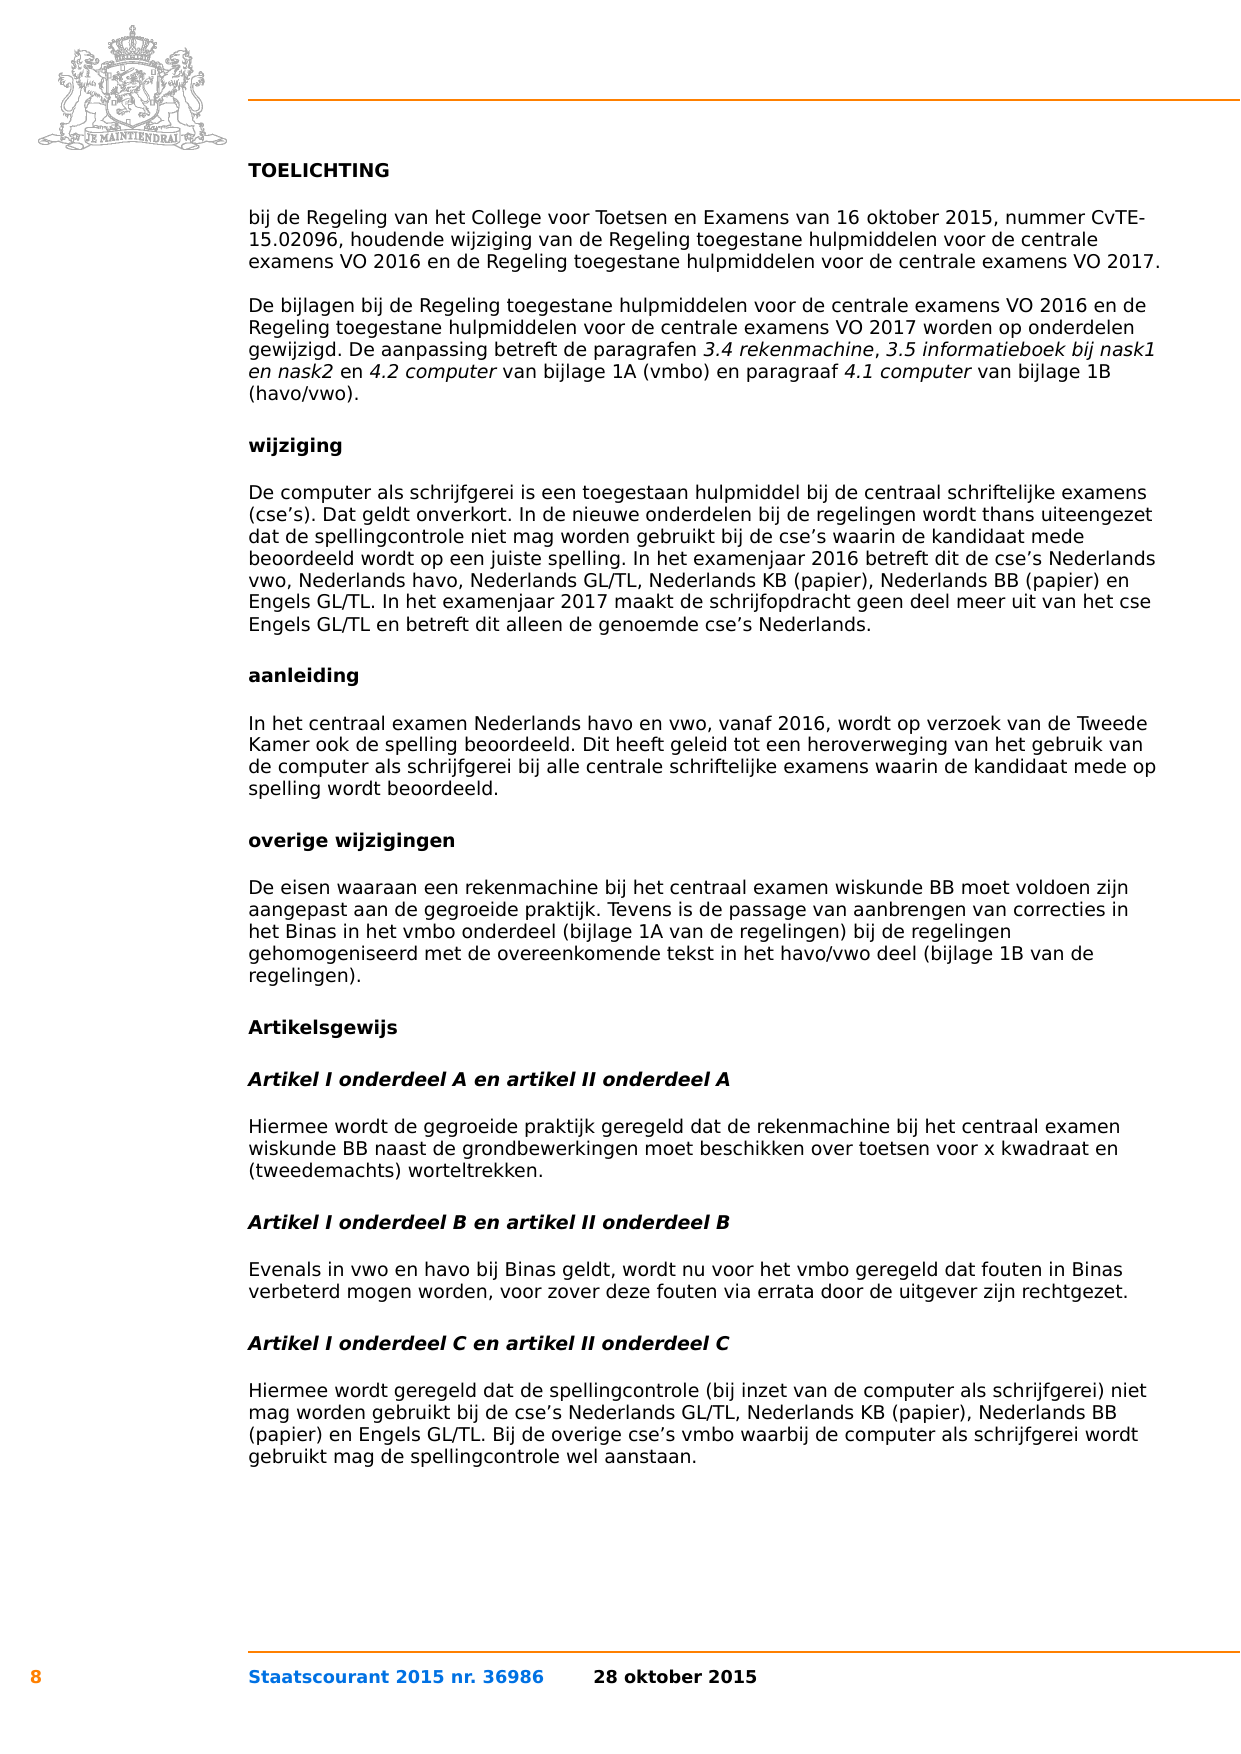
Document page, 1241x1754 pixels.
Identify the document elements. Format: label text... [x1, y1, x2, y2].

text De bijlagen bij de Regeling toegestane hulpmiddelen voor de centrale examens VO 2016 en de Regeling toegestane hulpmiddelen voor de centrale examens VO 2017 worden op onderdelen gewijzigd. De aanpassing betreft de paragrafen 3.4 rekenmachine, 3.5 informatieboek bij nask1 en nask2 en 4.2 computer van bijlage 1A (vmbo) en paragraaf 4.1 computer van bijlage 1B (havo/vwo). [248, 295, 1163, 404]
text De eisen waaraan een rekenmachine bij het centraal examen wiskunde BB moet voldoen zijn aangepast aan de gegroeide praktijk. Tevens is de passage van aanbrengen van correcties in het Binas in het vmbo onderdeel (bijlage 1A van de regelingen) bij de regelingen gehomogeniseerd met de overeenkomende tekst in het havo/vwo deel (bijlage 1B van de regelingen). [248, 877, 1163, 987]
subtitle wijziging [248, 434, 1163, 457]
text Hiermee wordt de gegroeide praktijk geregeld dat de rekenmachine bij het centraal examen wiskunde BB naast de grondbewerkingen moet beschikken over toetsen voor x kwadraat en (tweedemachts) worteltrekken. [248, 1116, 1163, 1182]
text Evenals in vwo en havo bij Binas geldt, wordt nu voor het vmbo geregeld dat fouten in Binas verbeterd mogen worden, voor zover deze fouten via errata door de uitgever zijn rechtgezet. [248, 1259, 1163, 1303]
text In het centraal examen Nederlands havo en vwo, vanaf 2016, wordt op verzoek van de Tweede Kamer ook de spelling beoordeeld. Dit heeft geleid tot een heroverweging van het gebruik van de computer als schrijfgerei bij alle centrale schriftelijke examens waarin de kandidaat mede op spelling wordt beoordeeld. [248, 712, 1163, 800]
subtitle aanleiding [248, 665, 1163, 687]
subtitle Artikel I onderdeel A en artikel II onderdeel A [248, 1069, 1163, 1091]
picture [38, 25, 227, 150]
subtitle Artikel I onderdeel B en artikel II onderdeel B [248, 1212, 1163, 1234]
subtitle overige wijzigingen [248, 830, 1163, 852]
subtitle Artikelsgewijs [248, 1017, 1163, 1039]
text De computer als schrijfgerei is een toegestaan hulpmiddel bij de centraal schriftelijke examens (cse’s). Dat geldt onverkort. In de nieuwe onderdelen bij de regelingen wordt thans uiteengezet dat de spellingcontrole niet mag worden gebruikt bij de cse’s waarin de kandidaat mede beoordeeld wordt op een juiste spelling. In het examenjaar 2016 betreft dit de cse’s Nederlands vwo, Nederlands havo, Nederlands GL/TL, Nederlands KB (papier), Nederlands BB (papier) en Engels GL/TL. In het examenjaar 2017 maakt de schrijfopdracht geen deel meer uit van het cse Engels GL/TL en betreft dit alleen de genoemde cse’s Nederlands. [248, 482, 1163, 635]
text Hiermee wordt geregeld dat de spellingcontrole (bij inzet van de computer als schrijfgerei) niet mag worden gebruikt bij de cse’s Nederlands GL/TL, Nederlands KB (papier), Nederlands BB (papier) en Engels GL/TL. Bij de overige cse’s vmbo waarbij de computer als schrijfgerei wordt gebruikt mag de spellingcontrole wel aanstaan. [248, 1380, 1163, 1468]
text bij de Regeling van het College voor Toetsen en Examens van 16 oktober 2015, nummer CvTE-15.02096, houdende wijziging van de Regeling toegestane hulpmiddelen voor de centrale examens VO 2016 en de Regeling toegestane hulpmiddelen voor de centrale examens VO 2017. [248, 207, 1163, 273]
subtitle TOELICHTING [248, 160, 1163, 182]
subtitle Artikel I onderdeel C en artikel II onderdeel C [248, 1333, 1163, 1355]
